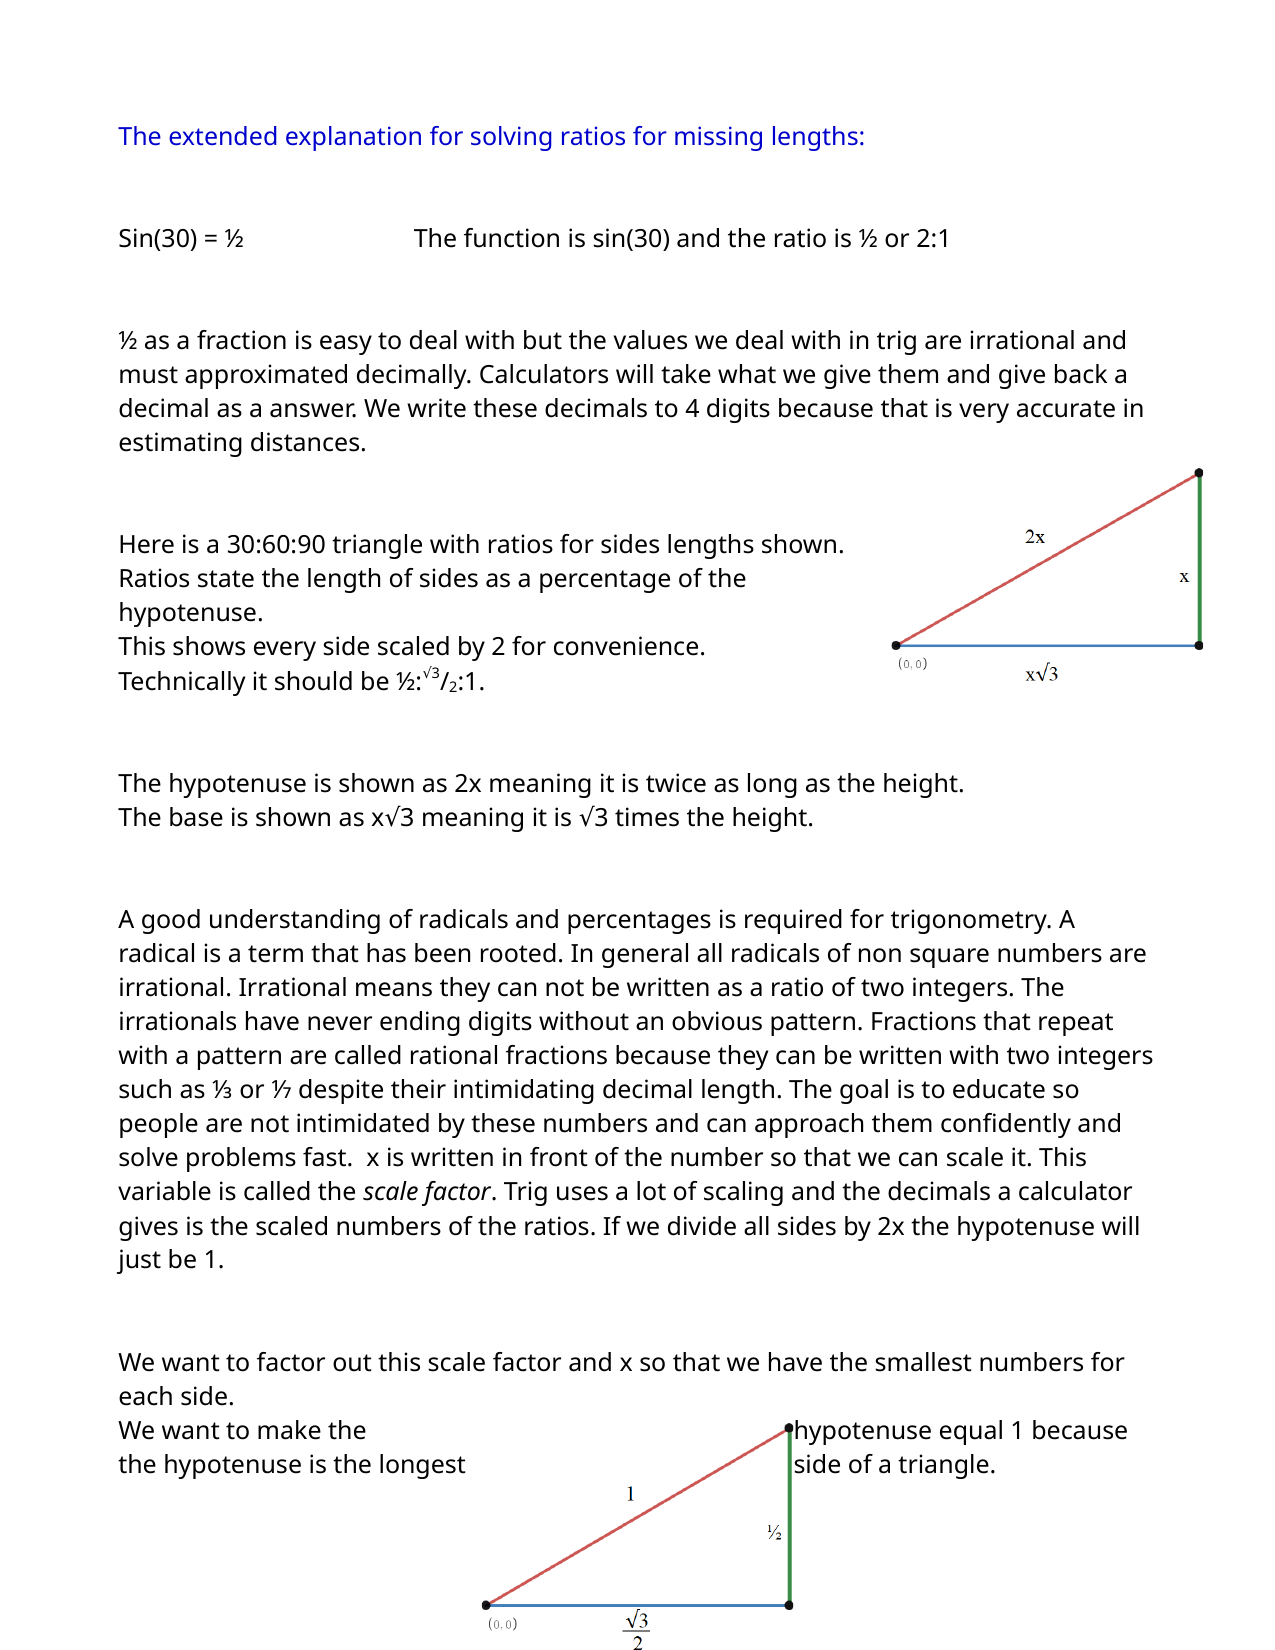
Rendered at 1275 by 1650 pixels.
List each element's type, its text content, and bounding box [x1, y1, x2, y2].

text The hypotenuse is shown as 2x meaning it is twice as long as the height. [118, 765, 1157, 799]
text Ratios state the length of sides as a percentage of the hypotenuse. [118, 561, 891, 629]
text A good understanding of radicals and percentages is required for trigonometry. A radical is a term that has been rooted. In general all radicals of non square numbers are irrational. Irrational means they can not be written as a ratio of two integers. The irrationals have never ending digits without an obvious pattern. Fractions that repeat with a pattern are called rational fractions because they can be written with two integers such as ⅓ or ⅐ despite their intimidating decimal length. The goal is to educate so people are not intimidated by these numbers and can approach them confidently and solve problems fast. x is written in front of the number so that we can scale it. This variable is called the scale factor. Trig uses a lot of scaling and the decimals a calculator gives is the scaled numbers of the ratios. If we divide all sides by 2x the hypotenuse will just be 1. [118, 902, 1157, 1276]
text Technically it should be ½:√3/2:1. [118, 663, 1157, 697]
text We want to factor out this scale factor and x so that we have the smallest numbers for each side. [118, 1344, 1157, 1412]
picture [481, 1423, 794, 1650]
text Sin(30) = ½ The function is sin(30) and the ratio is ½ or 2:1 [118, 220, 1157, 254]
text This shows every side scaled by 2 for convenience. [118, 629, 891, 663]
text Here is a 30:60:90 triangle with ratios for sides lengths shown. [118, 527, 891, 561]
text The extended explanation for solving ratios for missing lengths: [118, 118, 1157, 152]
text ½ as a fraction is easy to deal with but the values we deal with in trig are irrational and must approximated decimally. Calculators will take what we give them and give back a decimal as a answer. We write these decimals to 4 digits because that is very accurate in estimating distances. [118, 322, 1157, 459]
picture [891, 468, 1204, 681]
text The base is shown as x√3 meaning it is √3 times the height. [118, 799, 1157, 833]
text We want to make the hypotenuse equal 1 because the hypotenuse is the longest side of a triangle. [118, 1412, 1157, 1481]
